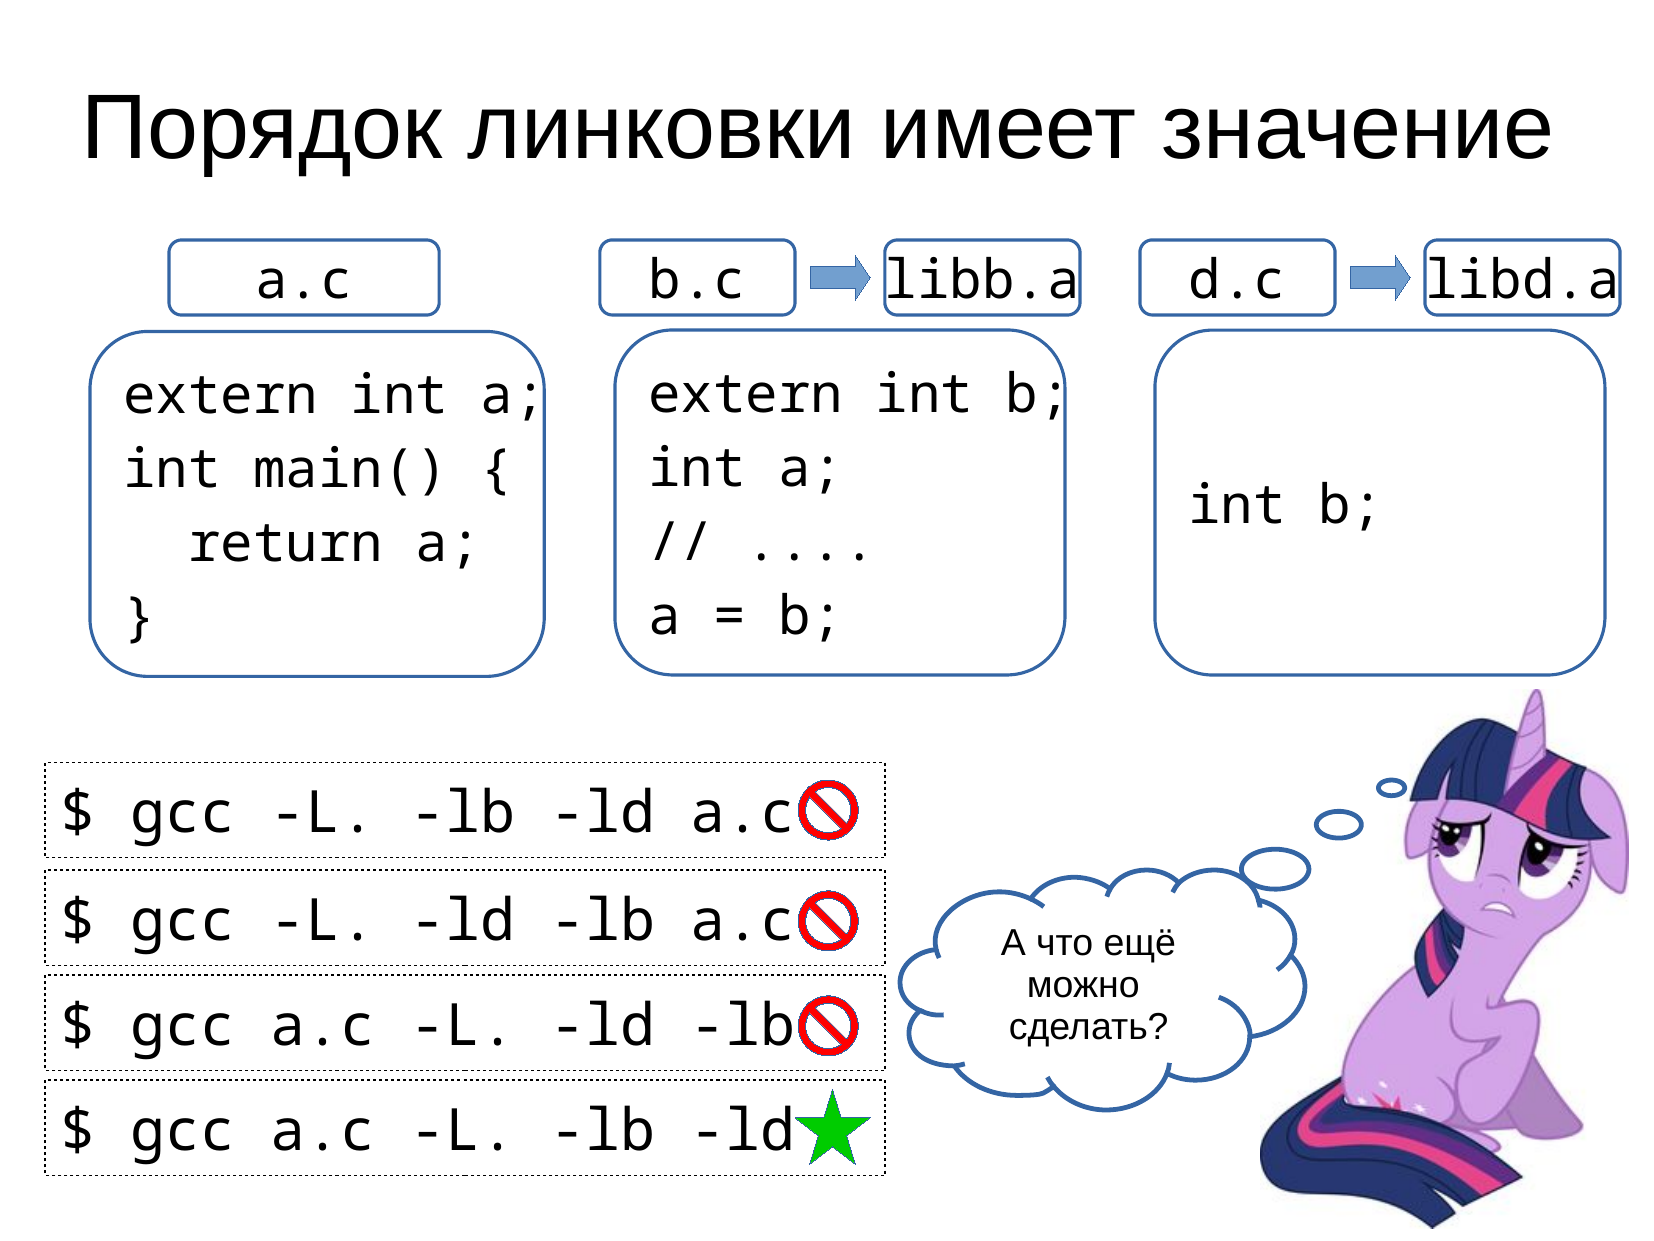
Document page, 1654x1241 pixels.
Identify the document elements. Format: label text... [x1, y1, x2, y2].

text_box $ gcc a.c -L. -ld -lb [45, 975, 886, 1069]
text_box [798, 890, 859, 951]
text_box $ gcc -L. -ld -lb a.c [45, 870, 886, 964]
text_box [810, 255, 871, 301]
text_box А что ещё можно сделать? [1316, 811, 1362, 839]
text_box [1350, 255, 1411, 301]
title Порядок линковки имеет значение [75, 17, 1564, 226]
text_box [798, 995, 859, 1056]
text_box libb.a [884, 240, 1081, 316]
text_box $ gcc a.c -L. -lb -ld [45, 1080, 886, 1174]
text_box [798, 780, 859, 841]
text_box a.c [169, 240, 440, 316]
text_box libd.a [1424, 240, 1621, 316]
text_box int b; [1154, 330, 1605, 676]
text_box [795, 1089, 871, 1165]
text_box extern int b; int a; // .... a = b; [614, 330, 1065, 675]
text_box d.c [1139, 239, 1336, 315]
text_box $ gcc -L. -lb -ld a.c [45, 762, 886, 857]
text_box b.c [599, 239, 796, 315]
text_box extern int a; int main() { return a; } [90, 331, 545, 677]
text_box А что ещё можно сделать? [900, 849, 1309, 1111]
picture [1260, 690, 1629, 1229]
